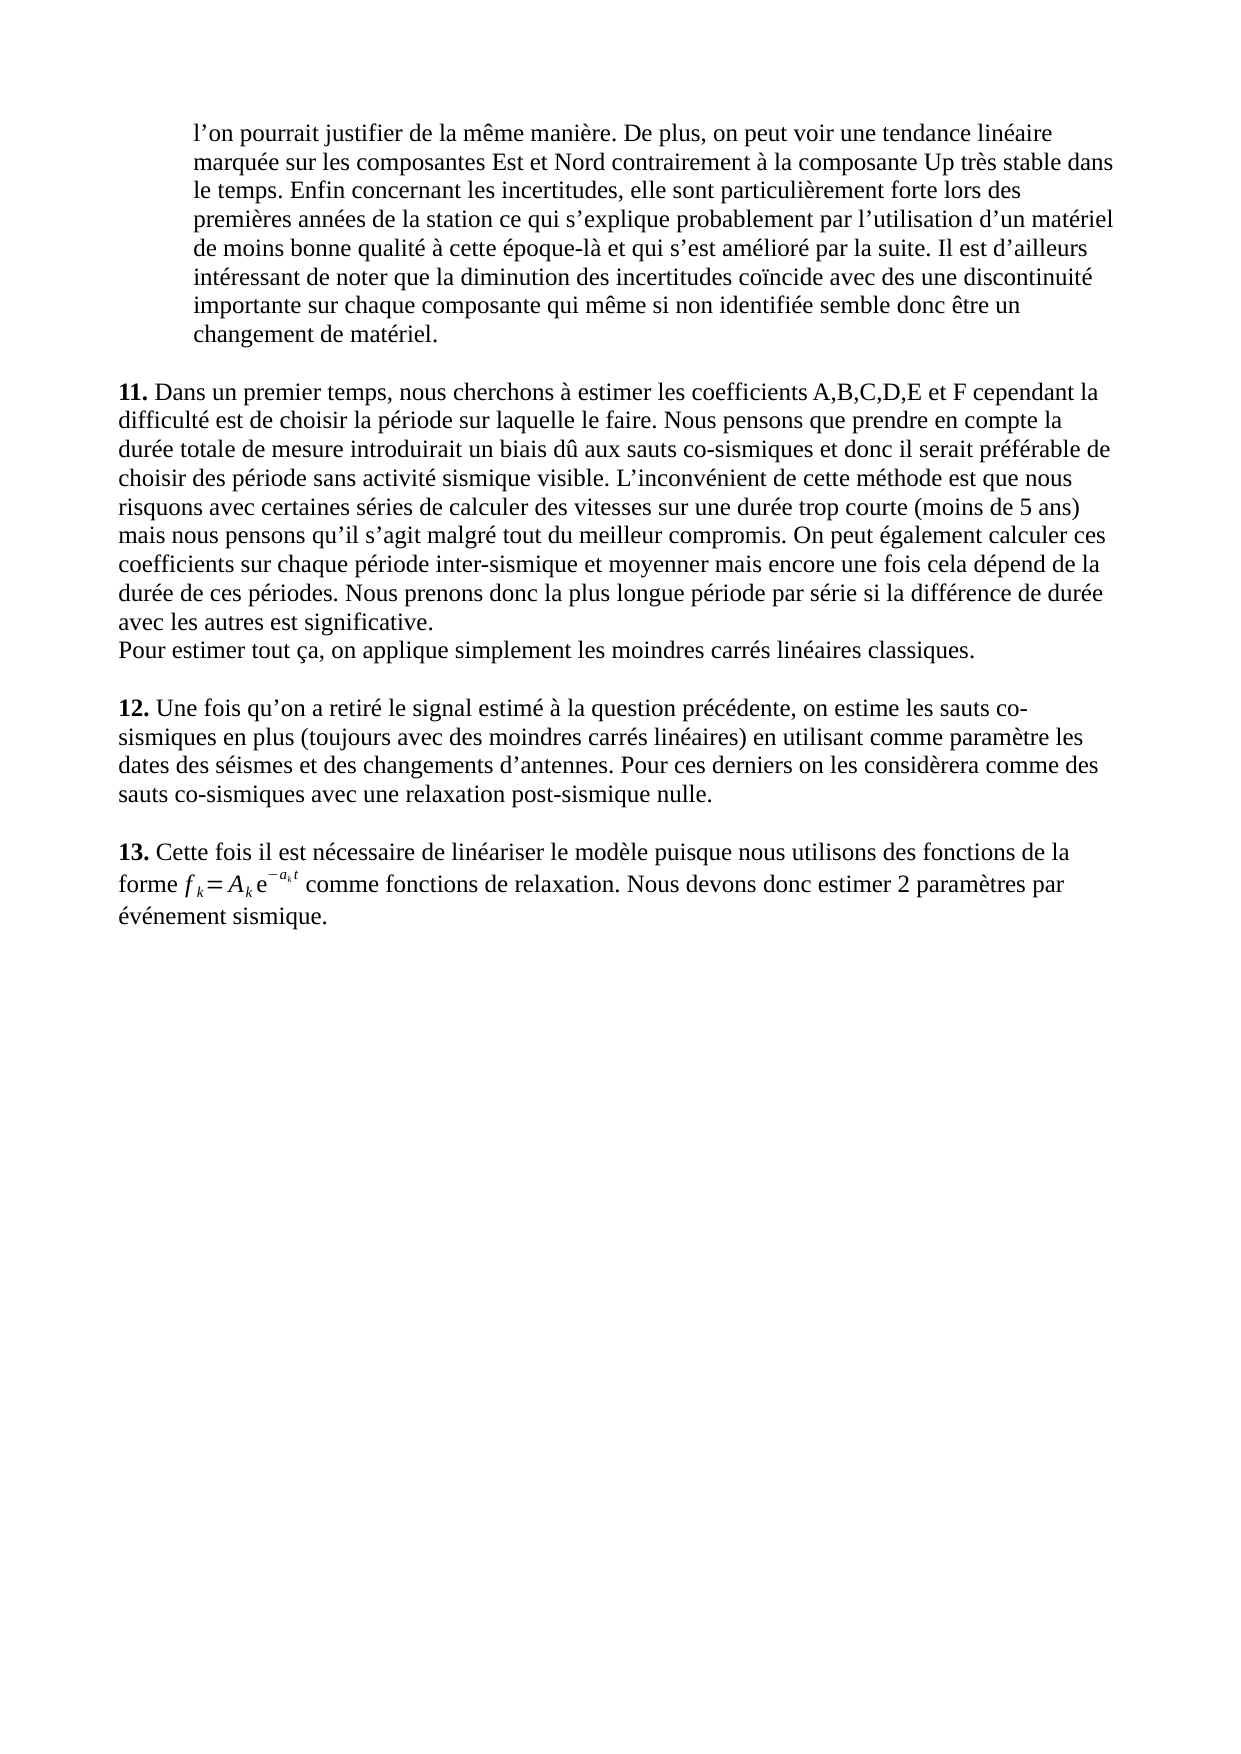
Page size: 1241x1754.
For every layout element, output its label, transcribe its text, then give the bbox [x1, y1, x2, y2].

text 13. Cette fois il est nécessaire de linéariser le modèle puisque nous utilisons des fonctions de la forme comme fonctions de relaxation. Nous devons donc estimer 2 paramètres par événement sismique. [118, 837, 1122, 930]
text Pour estimer tout ça, on applique simplement les moindres carrés linéaires classiques. 12. Une fois qu’on a retiré le signal estimé à la question précédente, on estime les sauts co-sismiques en plus (toujours avec des moindres carrés linéaires) en utilisant comme paramètre les dates des séismes et des changements d’antennes. Pour ces derniers on les considèrera comme des sauts co-sismiques avec une relaxation post-sismique nulle. [118, 636, 1122, 808]
text 11. Dans un premier temps, nous cherchons à estimer les coefficients A,B,C,D,E et F cependant la difficulté est de choisir la période sur laquelle le faire. Nous pensons que prendre en compte la durée totale de mesure introduirait un biais dû aux sauts co-sismiques et donc il serait préférable de choisir des période sans activité sismique visible. L’inconvénient de cette méthode est que nous risquons avec certaines séries de calculer des vitesses sur une durée trop courte (moins de 5 ans) mais nous pensons qu’il s’agit malgré tout du meilleur compromis. On peut également calculer ces coefficients sur chaque période inter-sismique et moyenner mais encore une fois cela dépend de la durée de ces périodes. Nous prenons donc la plus longue période par série si la différence de durée avec les autres est significative. [118, 377, 1122, 636]
list l’on pourrait justifier de la même manière. De plus, on peut voir une tendance linéaire marquée sur les composantes Est et Nord contrairement à la composante Up très stable dans le temps. Enfin concernant les incertitudes, elle sont particulièrement forte lors des premières années de la station ce qui s’explique probablement par l’utilisation d’un matériel de moins bonne qualité à cette époque-là et qui s’est amélioré par la suite. Il est d’ailleurs intéressant de noter que la diminution des incertitudes coïncide avec des une discontinuité importante sur chaque composante qui même si non identifiée semble donc être un changement de matériel. [156, 118, 1122, 348]
